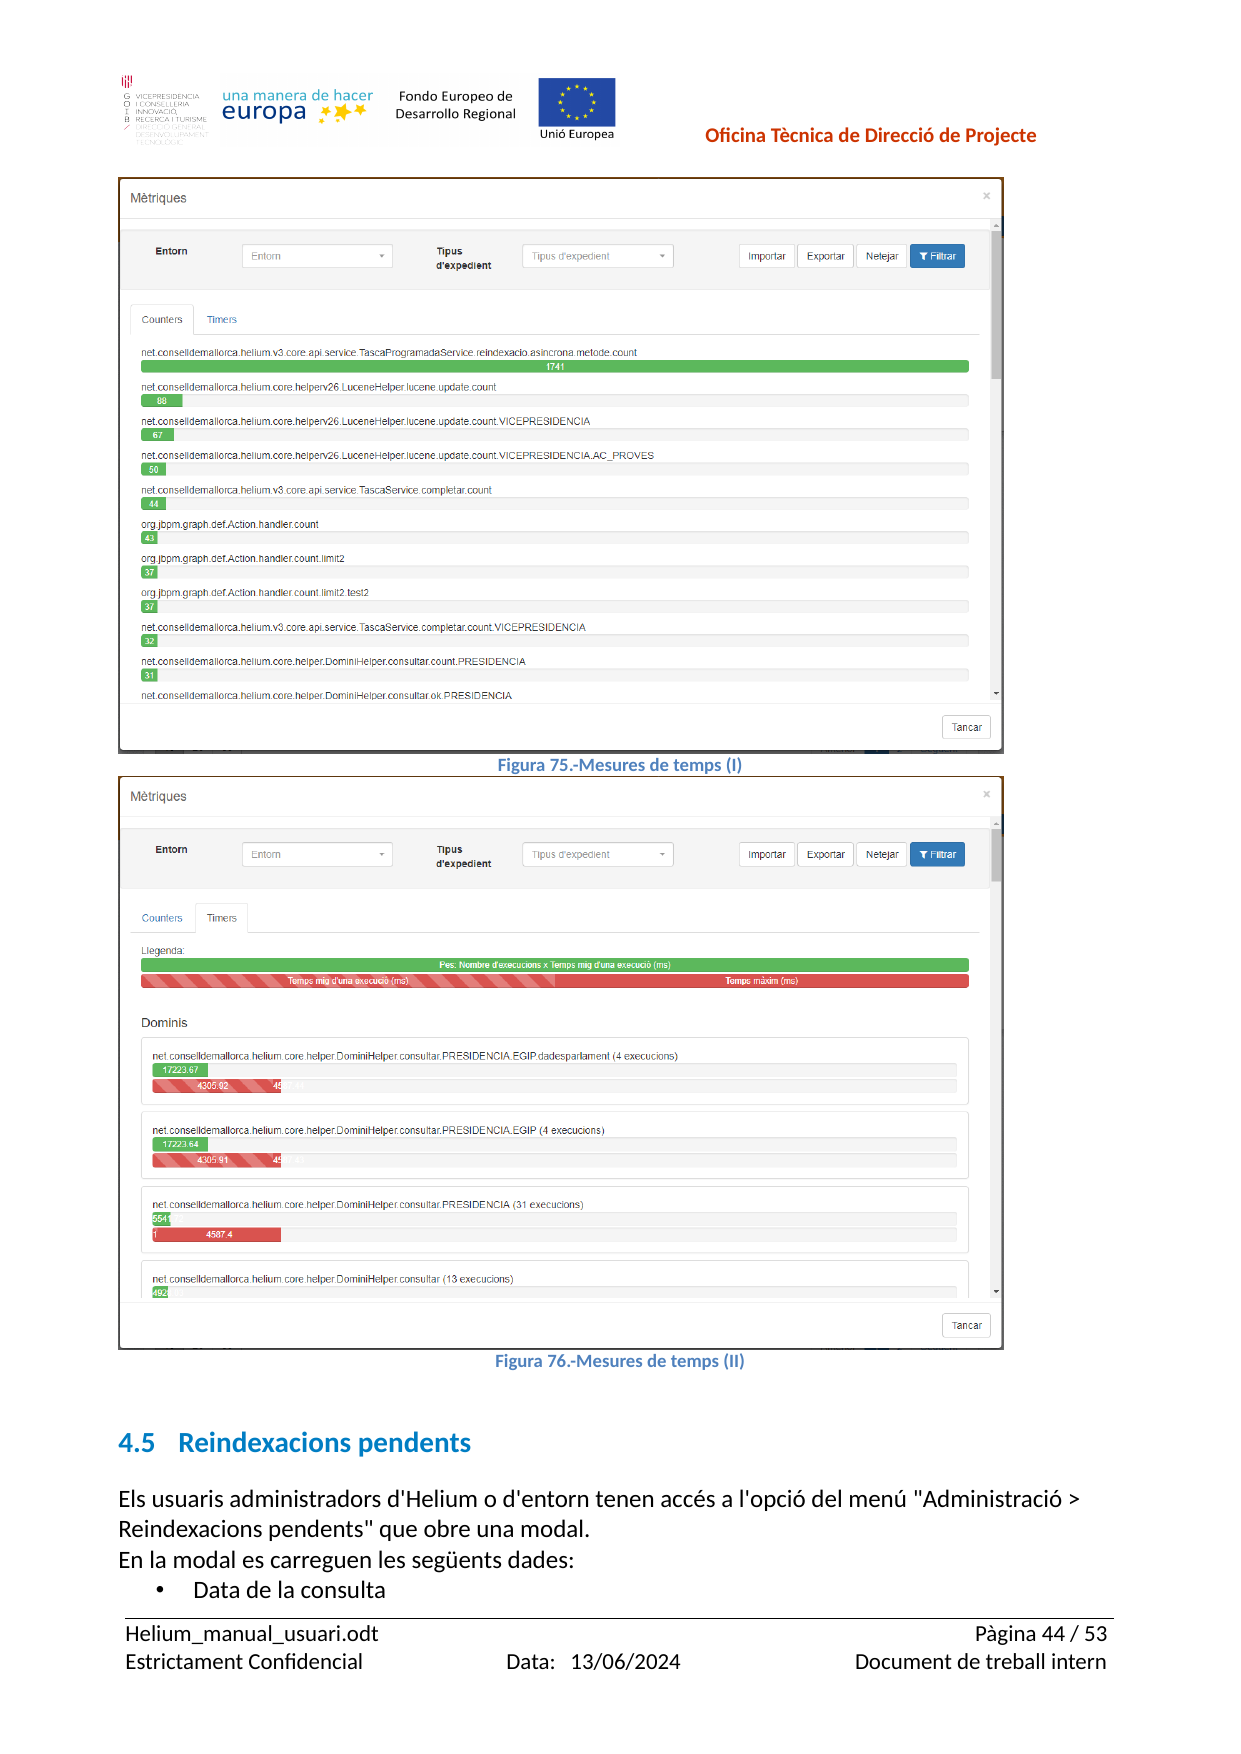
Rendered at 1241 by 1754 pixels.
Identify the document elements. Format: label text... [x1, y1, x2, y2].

text Figura 76.-Mesures de temps (II) [118, 1350, 1122, 1373]
picture [118, 73, 213, 147]
subtitle Reindexacions pendents [118, 1424, 1122, 1459]
picture [118, 177, 1004, 754]
picture [219, 73, 621, 147]
list Data de la consulta [156, 1574, 1122, 1605]
picture [118, 776, 1004, 1350]
text Figura 75.-Mesures de temps (I) [118, 754, 1122, 777]
text Els usuaris administradors d'Helium o d'entorn tenen accés a l'opció del menú "Administració > Reindexacions pendents" que obre una modal. [118, 1483, 1122, 1544]
text En la modal es carreguen les següents dades: [118, 1544, 1122, 1574]
